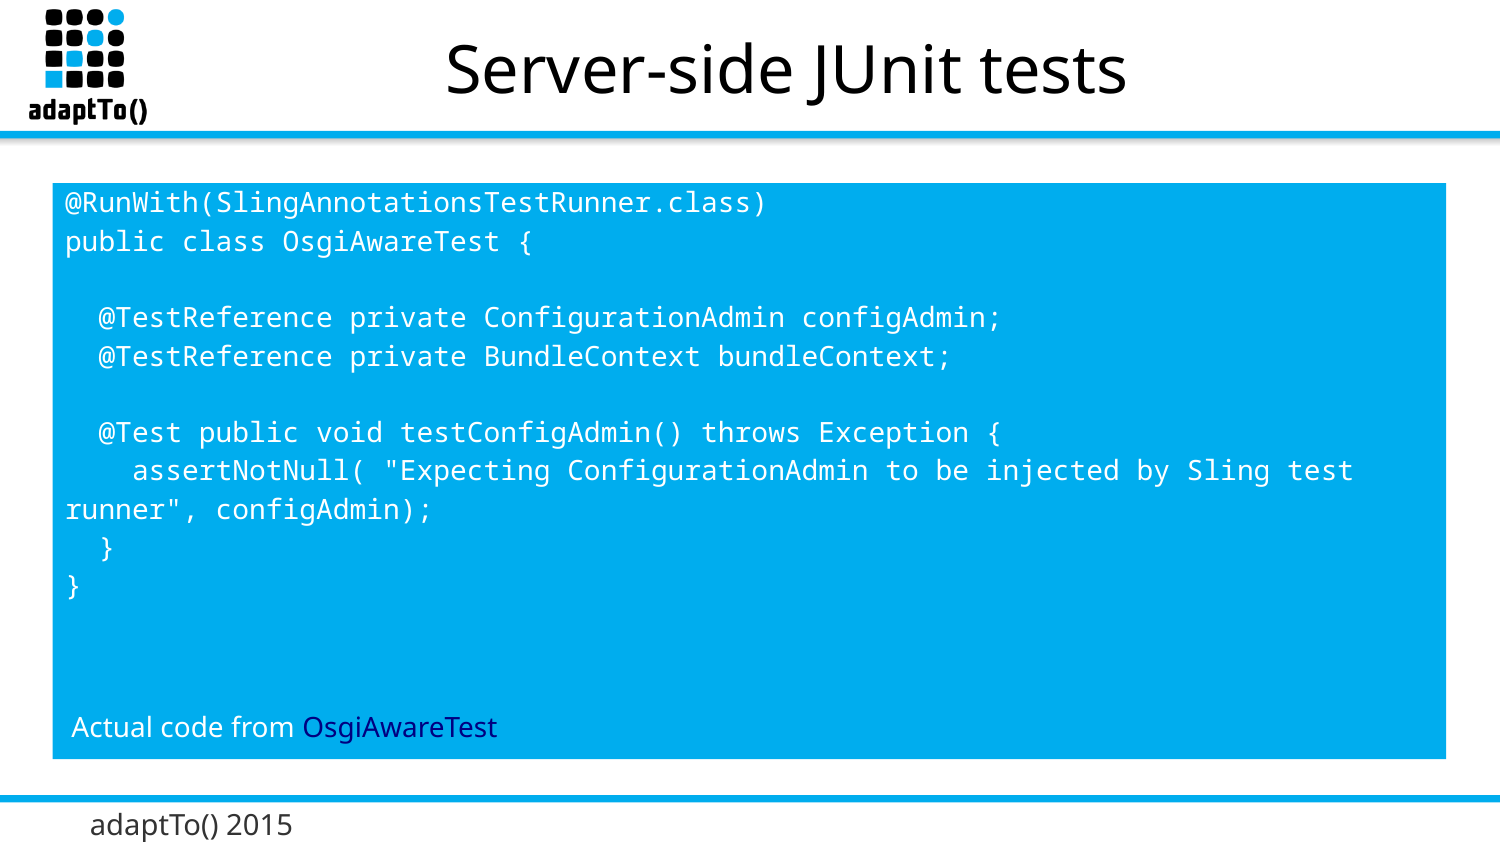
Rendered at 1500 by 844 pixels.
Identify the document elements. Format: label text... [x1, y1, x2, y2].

picture [27, 6, 148, 126]
title Server-side JUnit tests [150, 15, 1425, 121]
list @RunWith(SlingAnnotationsTestRunner.class) public class OsgiAwareTest { @TestReference private ConfigurationAdmin configAdmin; @TestReference private BundleContext bundleContext; @Test public void testConfigAdmin() throws Exception { assertNotNull( "Expecting ConfigurationAdmin to be injected by Sling test runner", configAdmin); } } Actual code from OsgiAwareTest [52, 183, 1447, 760]
